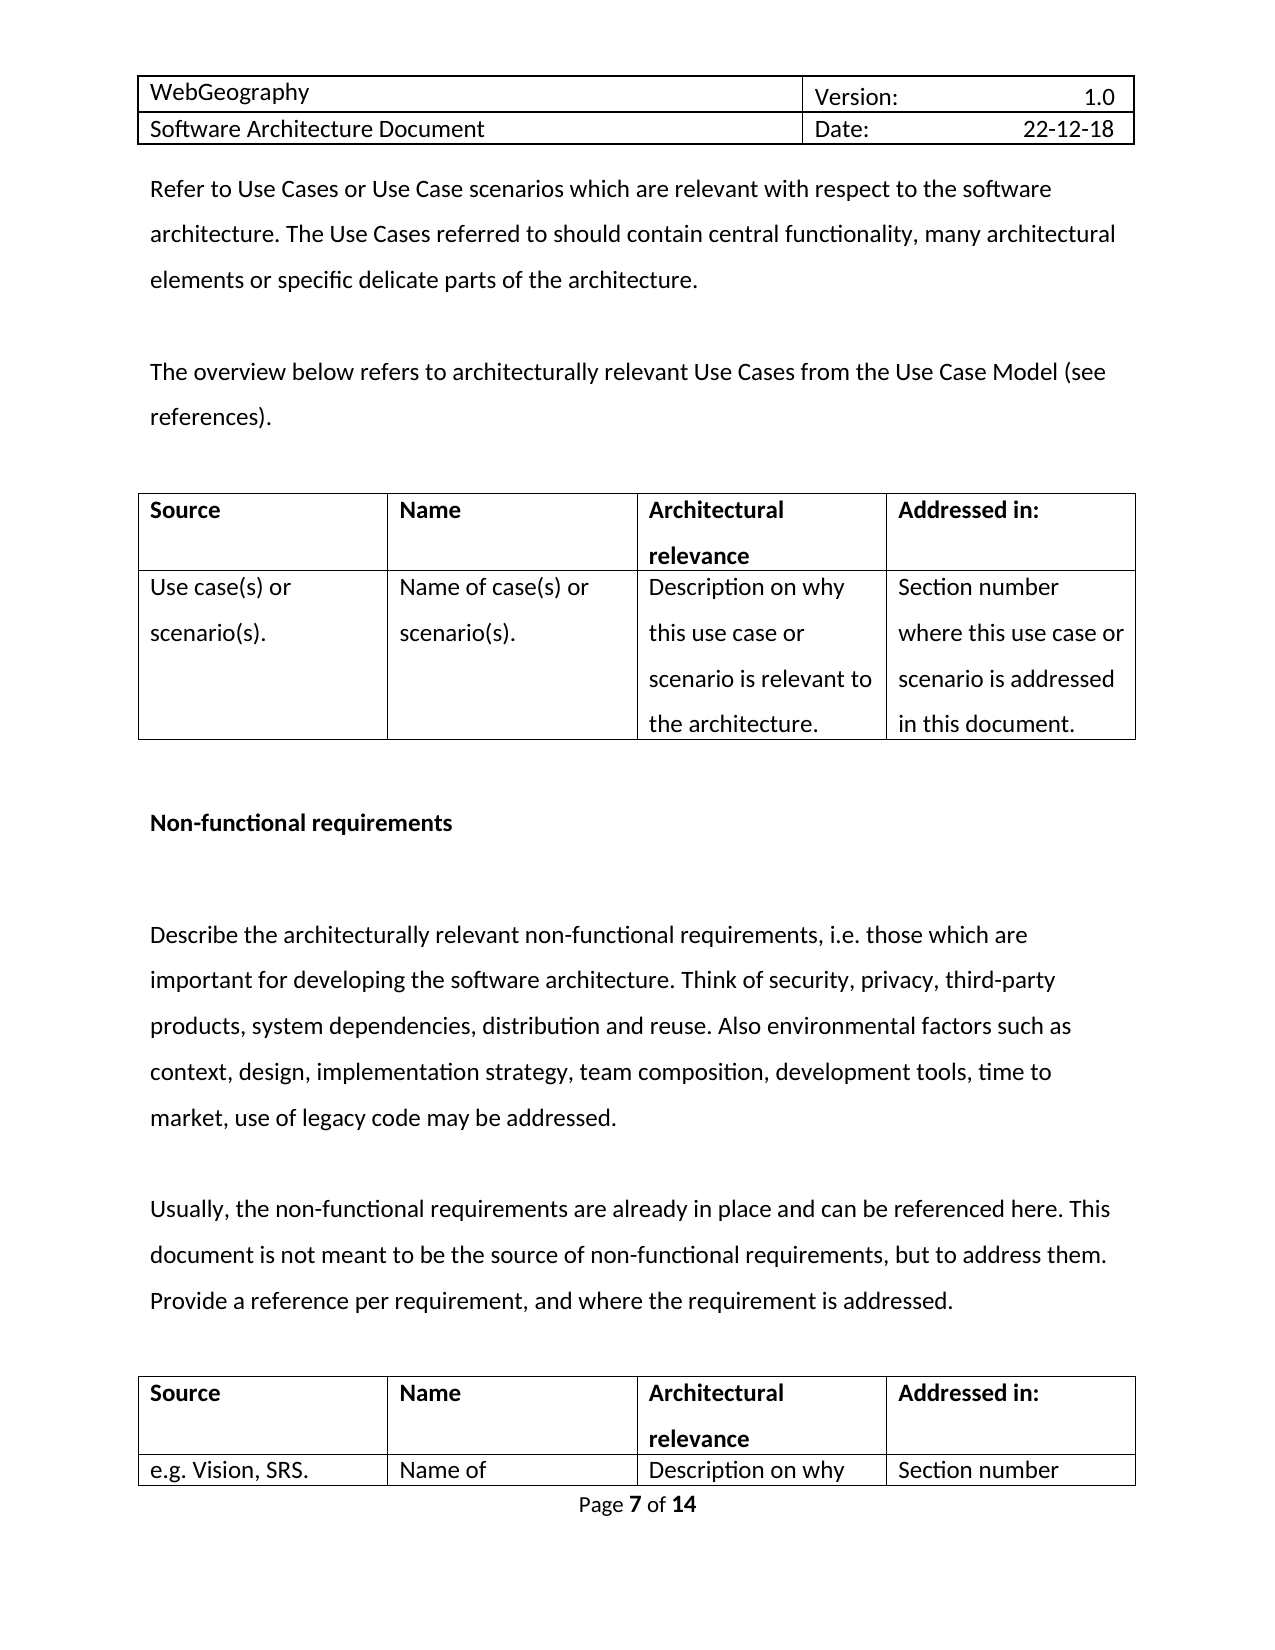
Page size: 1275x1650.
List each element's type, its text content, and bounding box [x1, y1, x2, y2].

table_header Architectural relevance [638, 1377, 886, 1453]
text Refer to Use Cases or Use Case scenarios which are relevant with respect to the software architecture. The Use Cases referred to should contain central functionality, many architectural elements or specific delicate parts of the architecture. [150, 173, 1125, 295]
table_cell Description on why this use case or scenario is relevant to the architecture. [638, 571, 886, 739]
table_header Addressed in: [887, 494, 1135, 570]
table_header Source [139, 1377, 387, 1453]
table_header Addressed in: [887, 1377, 1135, 1453]
subtitle Non-functional requirements [150, 807, 1125, 837]
text Usually, the non-functional requirements are already in place and can be referenced here. This document is not meant to be the source of non-functional requirements, but to address them. Provide a reference per requirement, and where the requirement is addressed. [150, 1193, 1125, 1315]
table_cell Name of case(s) or scenario(s). [388, 571, 637, 739]
table_header Name [388, 494, 637, 570]
table_cell Section number where this use case or scenario is addressed in this document. [887, 571, 1135, 739]
table_cell Name of [388, 1455, 637, 1485]
text Describe the architecturally relevant non-functional requirements, i.e. those which are important for developing the software architecture. Think of security, privacy, third-party products, system dependencies, distribution and reuse. Also environmental factors such as context, design, implementation strategy, team composition, development tools, time to market, use of legacy code may be addressed. [150, 919, 1125, 1132]
text The overview below refers to architecturally relevant Use Cases from the Use Case Model (see references). [150, 356, 1125, 432]
table_cell e.g. Vision, SRS. [139, 1455, 387, 1485]
table_header Source [139, 494, 387, 570]
table_header Name [388, 1377, 637, 1453]
table_header Architectural relevance [638, 494, 886, 570]
table_cell Description on why [638, 1455, 886, 1485]
table_cell Section number [887, 1455, 1135, 1485]
table_cell Use case(s) or scenario(s). [139, 571, 387, 739]
